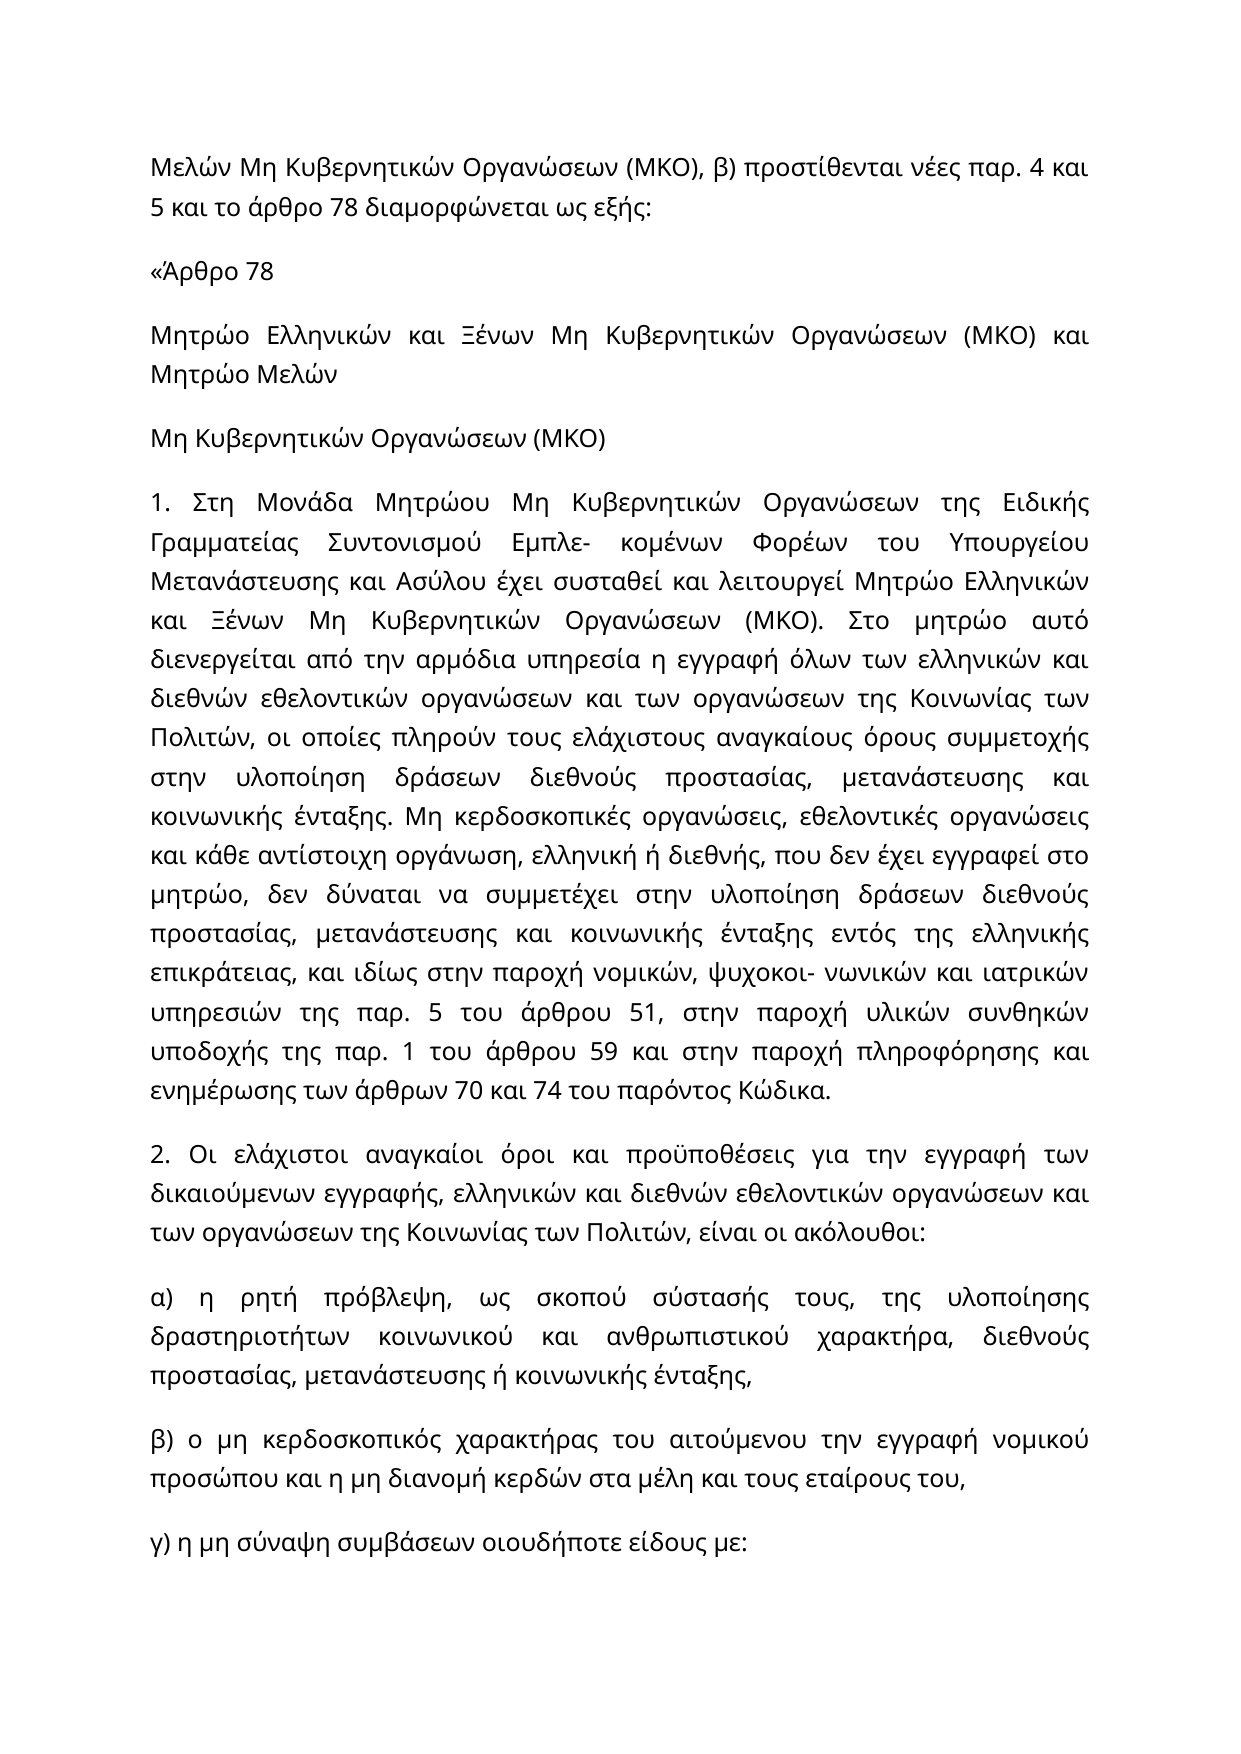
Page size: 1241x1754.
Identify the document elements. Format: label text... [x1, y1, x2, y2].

text β) ο μη κερδοσκοπικός χαρακτήρας του αιτούμενου την εγγραφή νομικού προσώπου και η μη διανομή κερδών στα μέλη και τους εταίρους του, [150, 1422, 1090, 1495]
text Μελών Μη Κυβερνητικών Οργανώσεων (ΜΚΟ), β) προστίθενται νέες παρ. 4 και 5 και το άρθρο 78 διαμορφώνεται ως εξής: [150, 150, 1090, 223]
text Μη Κυβερνητικών Οργανώσεων (ΜΚΟ) [150, 421, 1090, 455]
text 1. Στη Μονάδα Μητρώου Μη Κυβερνητικών Οργανώσεων της Ειδικής Γραμματείας Συντονισμού Εμπλε- κομένων Φορέων του Υπουργείου Μετανάστευσης και Ασύλου έχει συσταθεί και λειτουργεί Μητρώο Ελληνικών και Ξένων Μη Κυβερνητικών Οργανώσεων (ΜΚΟ). Στο μητρώο αυτό διενεργείται από την αρμόδια υπηρεσία η εγγραφή όλων των ελληνικών και διεθνών εθελοντικών οργανώσεων και των οργανώσεων της Κοινωνίας των Πολιτών, οι οποίες πληρούν τους ελάχιστους αναγκαίους όρους συμμετοχής στην υλοποίηση δράσεων διεθνούς προστασίας, μετανάστευσης και κοινωνικής ένταξης. Μη κερδοσκοπικές οργανώσεις, εθελοντικές οργανώσεις και κάθε αντίστοιχη οργάνωση, ελληνική ή διεθνής, που δεν έχει εγγραφεί στο μητρώο, δεν δύναται να συμμετέχει στην υλοποίηση δράσεων διεθνούς προστασίας, μετανάστευσης και κοινωνικής ένταξης εντός της ελληνικής επικράτειας, και ιδίως στην παροχή νομικών, ψυχοκοι- νωνικών και ιατρικών υπηρεσιών της παρ. 5 του άρθρου 51, στην παροχή υλικών συνθηκών υποδοχής της παρ. 1 του άρθρου 59 και στην παροχή πληροφόρησης και ενημέρωσης των άρθρων 70 και 74 του παρόντος Κώδικα. [150, 485, 1090, 1107]
text 2. Οι ελάχιστοι αναγκαίοι όροι και προϋποθέσεις για την εγγραφή των δικαιούμενων εγγραφής, ελληνικών και διεθνών εθελοντικών οργανώσεων και των οργανώσεων της Κοινωνίας των Πολιτών, είναι οι ακόλουθοι: [150, 1137, 1090, 1249]
text Μητρώο Ελληνικών και Ξένων Μη Κυβερνητικών Οργανώσεων (ΜΚΟ) και Μητρώο Μελών [150, 317, 1090, 391]
text γ) η μη σύναψη συμβάσεων οιουδήποτε είδους με: [150, 1525, 1090, 1559]
text «Άρθρο 78 [150, 253, 1090, 287]
text α) η ρητή πρόβλεψη, ως σκοπού σύστασής τους, της υλοποίησης δραστηριοτήτων κοινωνικού και ανθρωπιστικού χαρακτήρα, διεθνούς προστασίας, μετανάστευσης ή κοινωνικής ένταξης, [150, 1279, 1090, 1392]
